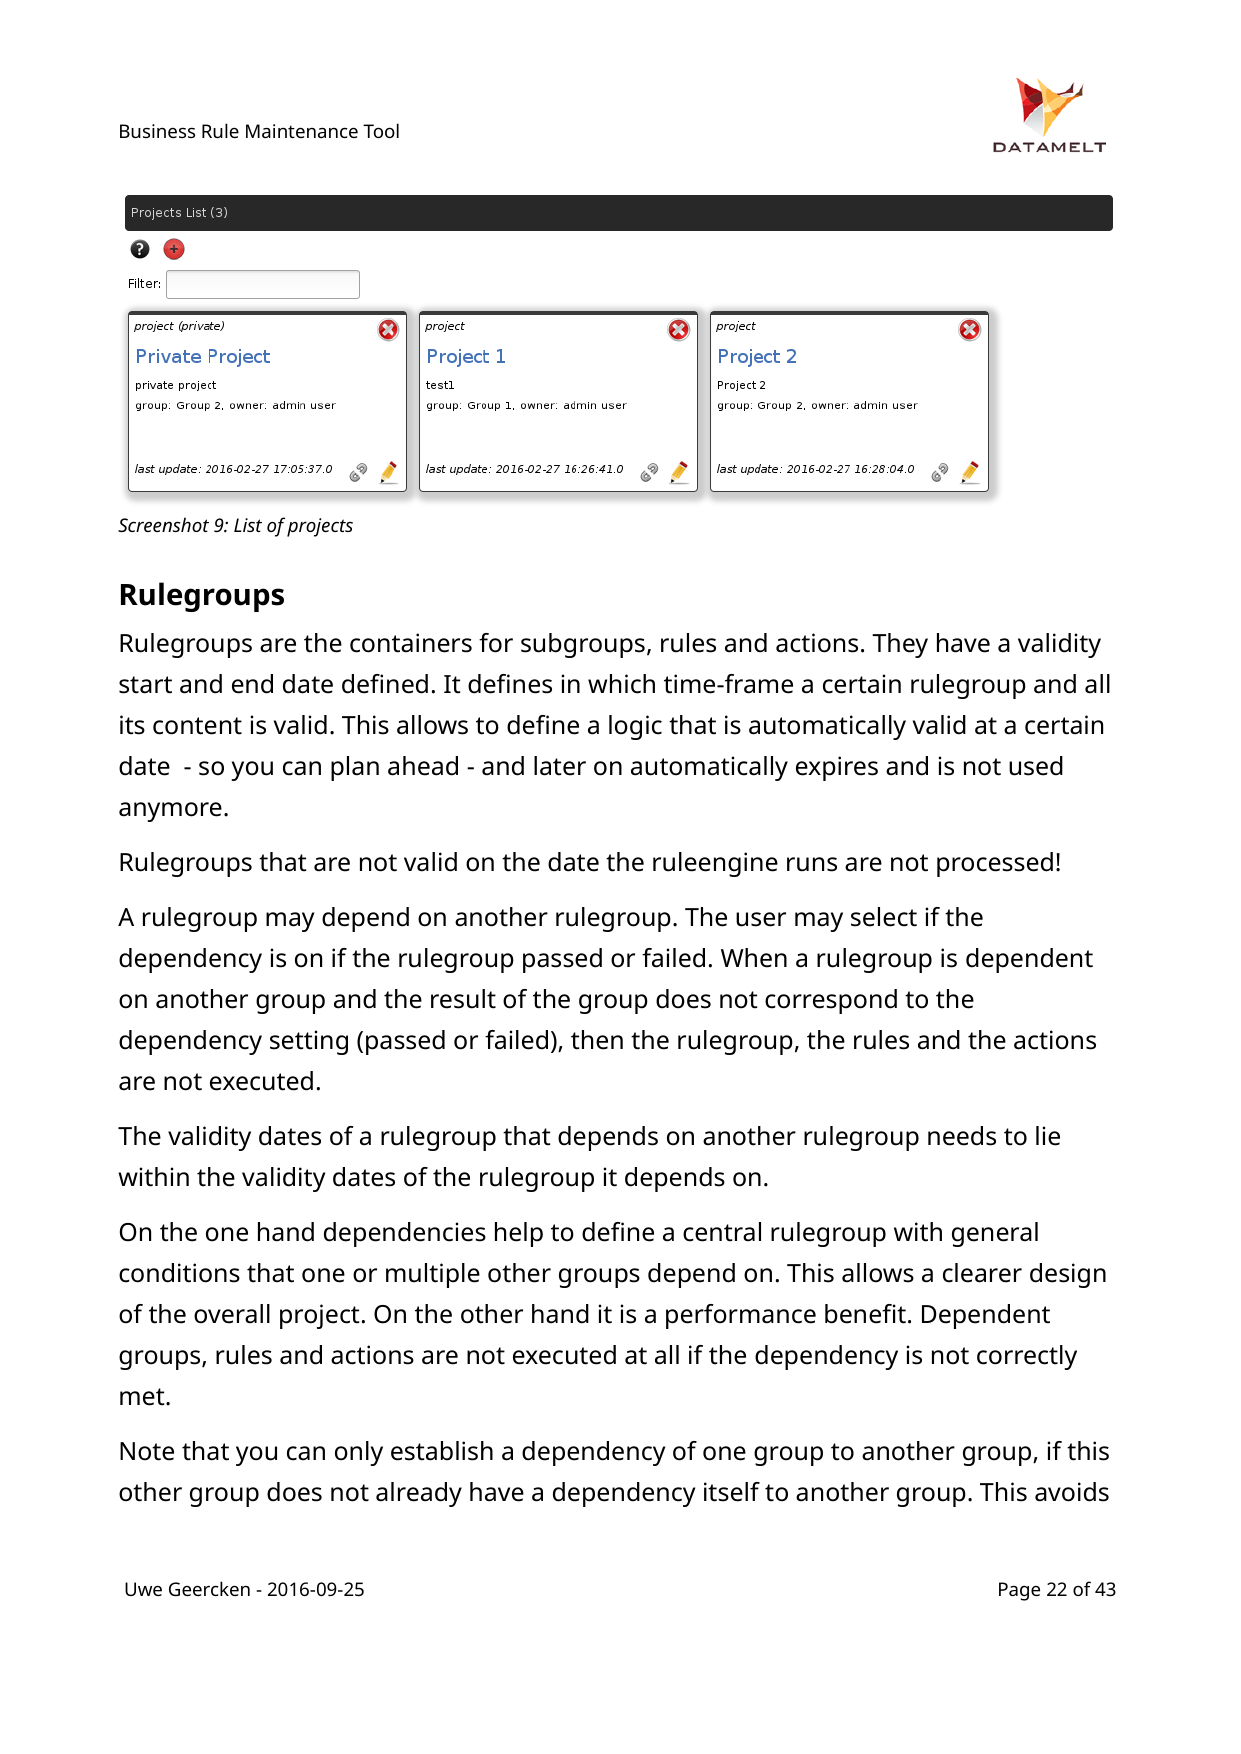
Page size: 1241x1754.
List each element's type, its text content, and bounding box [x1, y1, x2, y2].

text Rulegroups are the containers for subgroups, rules and actions. They have a validity start and end date defined. It defines in which time-frame a certain rulegroup and all its content is valid. This allows to define a logic that is automatically valid at a certain date - so you can plan ahead - and later on automatically expires and is not used anymore. [118, 626, 1122, 823]
text A rulegroup may depend on another rulegroup. The user may select if the dependency is on if the rulegroup passed or failed. When a rulegroup is dependent on another group and the result of the group does not correspond to the dependency setting (passed or failed), then the rulegroup, the rules and the actions are not executed. [118, 900, 1122, 1097]
picture [992, 69, 1107, 160]
text The validity dates of a rulegroup that depends on another rulegroup needs to lie within the validity dates of the rulegroup it depends on. [118, 1119, 1122, 1194]
text Screenshot 9: List of projects [118, 513, 1122, 538]
text Note that you can only establish a dependency of one group to another group, if this other group does not already have a dependency itself to another group. This avoids [118, 1434, 1122, 1509]
text Rulegroups that are not valid on the date the ruleengine runs are not processed! [118, 844, 1122, 879]
subtitle Rulegroups [118, 538, 1122, 613]
subtitle [118, 173, 1122, 185]
text On the one hand dependencies help to define a central rulegroup with general conditions that one or multiple other groups depend on. This allows a clearer design of the overall project. On the other hand it is a performance benefit. Dependent groups, rules and actions are not executed at all if the dependency is not correctly met. [118, 1215, 1122, 1412]
picture [118, 185, 1123, 513]
